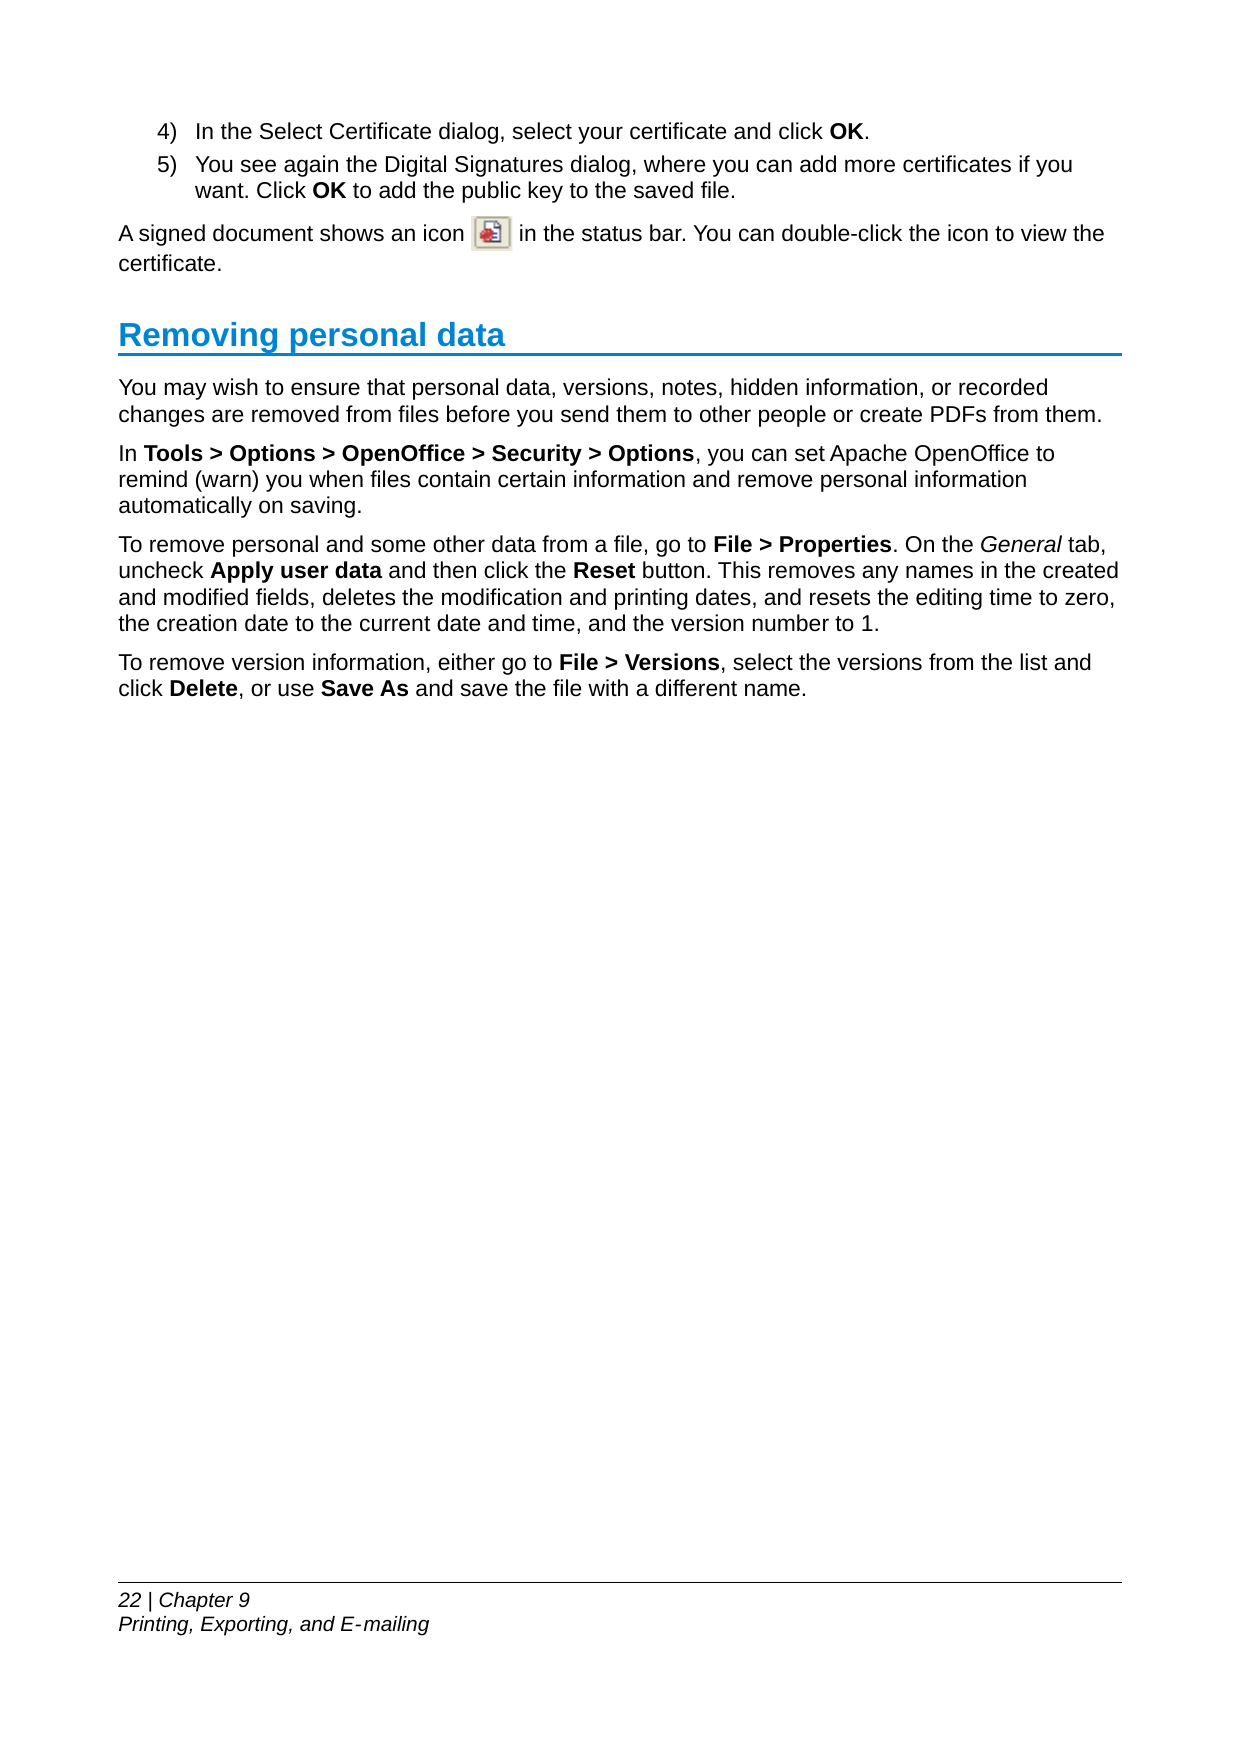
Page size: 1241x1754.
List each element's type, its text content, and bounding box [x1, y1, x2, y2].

text In Tools > Options > OpenOffice > Security > Options, you can set Apache OpenOffice to remind (warn) you when files contain certain information and remove personal information automatically on saving. [118, 439, 1122, 519]
text To remove personal and some other data from a file, go to File > Properties. On the General tab, uncheck Apply user data and then click the Reset button. This removes any names in the created and modified fields, deletes the modification and printing dates, and resets the editing time to zero, the creation date to the current date and time, and the version number to 1. [118, 531, 1122, 637]
text You may wish to ensure that personal data, versions, notes, hidden information, or recorded changes are removed from files before you send them to other people or create PDFs from them. [118, 374, 1122, 427]
subtitle Removing personal data [118, 315, 1122, 353]
list In the Select Certificate dialog, select your certificate and click OK. [177, 118, 1122, 144]
list You see again the Digital Signatures dialog, where you can add more certificates if you want. Click OK to add the public key to the saved file. [177, 151, 1122, 203]
text To remove version information, either go to File > Versions, select the versions from the list and click Delete, or use Save As and save the file with a different name. [118, 649, 1122, 702]
picture [471, 216, 513, 251]
text A signed document shows an icon in the status bar. You can double-click the icon to view the certificate. [118, 216, 1122, 277]
